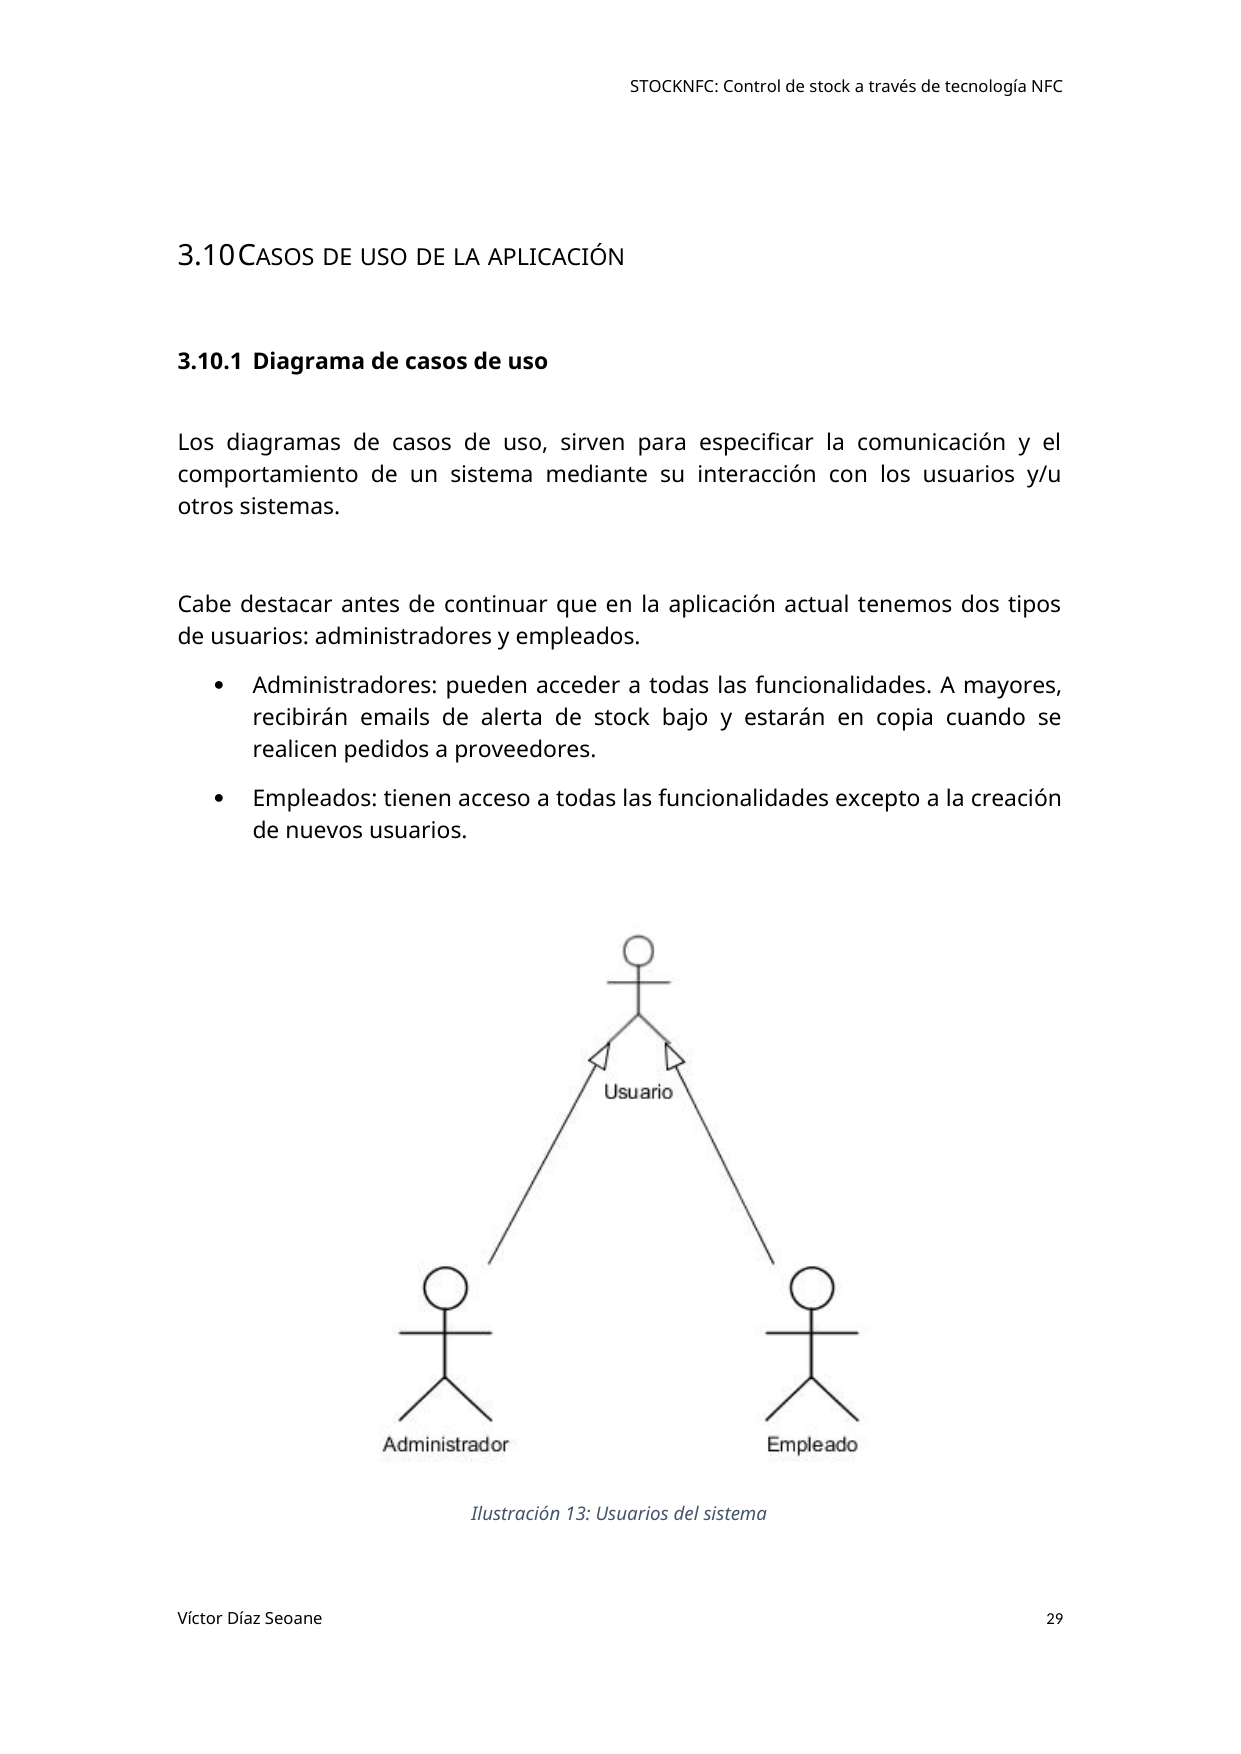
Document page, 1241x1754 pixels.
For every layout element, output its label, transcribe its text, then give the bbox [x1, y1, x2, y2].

subtitle Diagrama de casos de uso [177, 344, 1063, 376]
list Administradores: pueden acceder a todas las funcionalidades. A mayores, recibirán emails de alerta de stock bajo y estarán en copia cuando se realicen pedidos a proveedores. [215, 669, 1063, 764]
text Cabe destacar antes de continuar que en la aplicación actual tenemos dos tipos de usuarios: administradores y empleados. [177, 588, 1063, 651]
text Ilustración 13: Usuarios del sistema [177, 1500, 1063, 1525]
text Los diagramas de casos de uso, sirven para especificar la comunicación y el comportamiento de un sistema mediante su interacción con los usuarios y/u otros sistemas. [177, 426, 1063, 521]
list Empleados: tienen acceso a todas las funcionalidades excepto a la creación de nuevos usuarios. [215, 782, 1063, 845]
subtitle Casos de uso de la aplicación [177, 234, 1063, 274]
